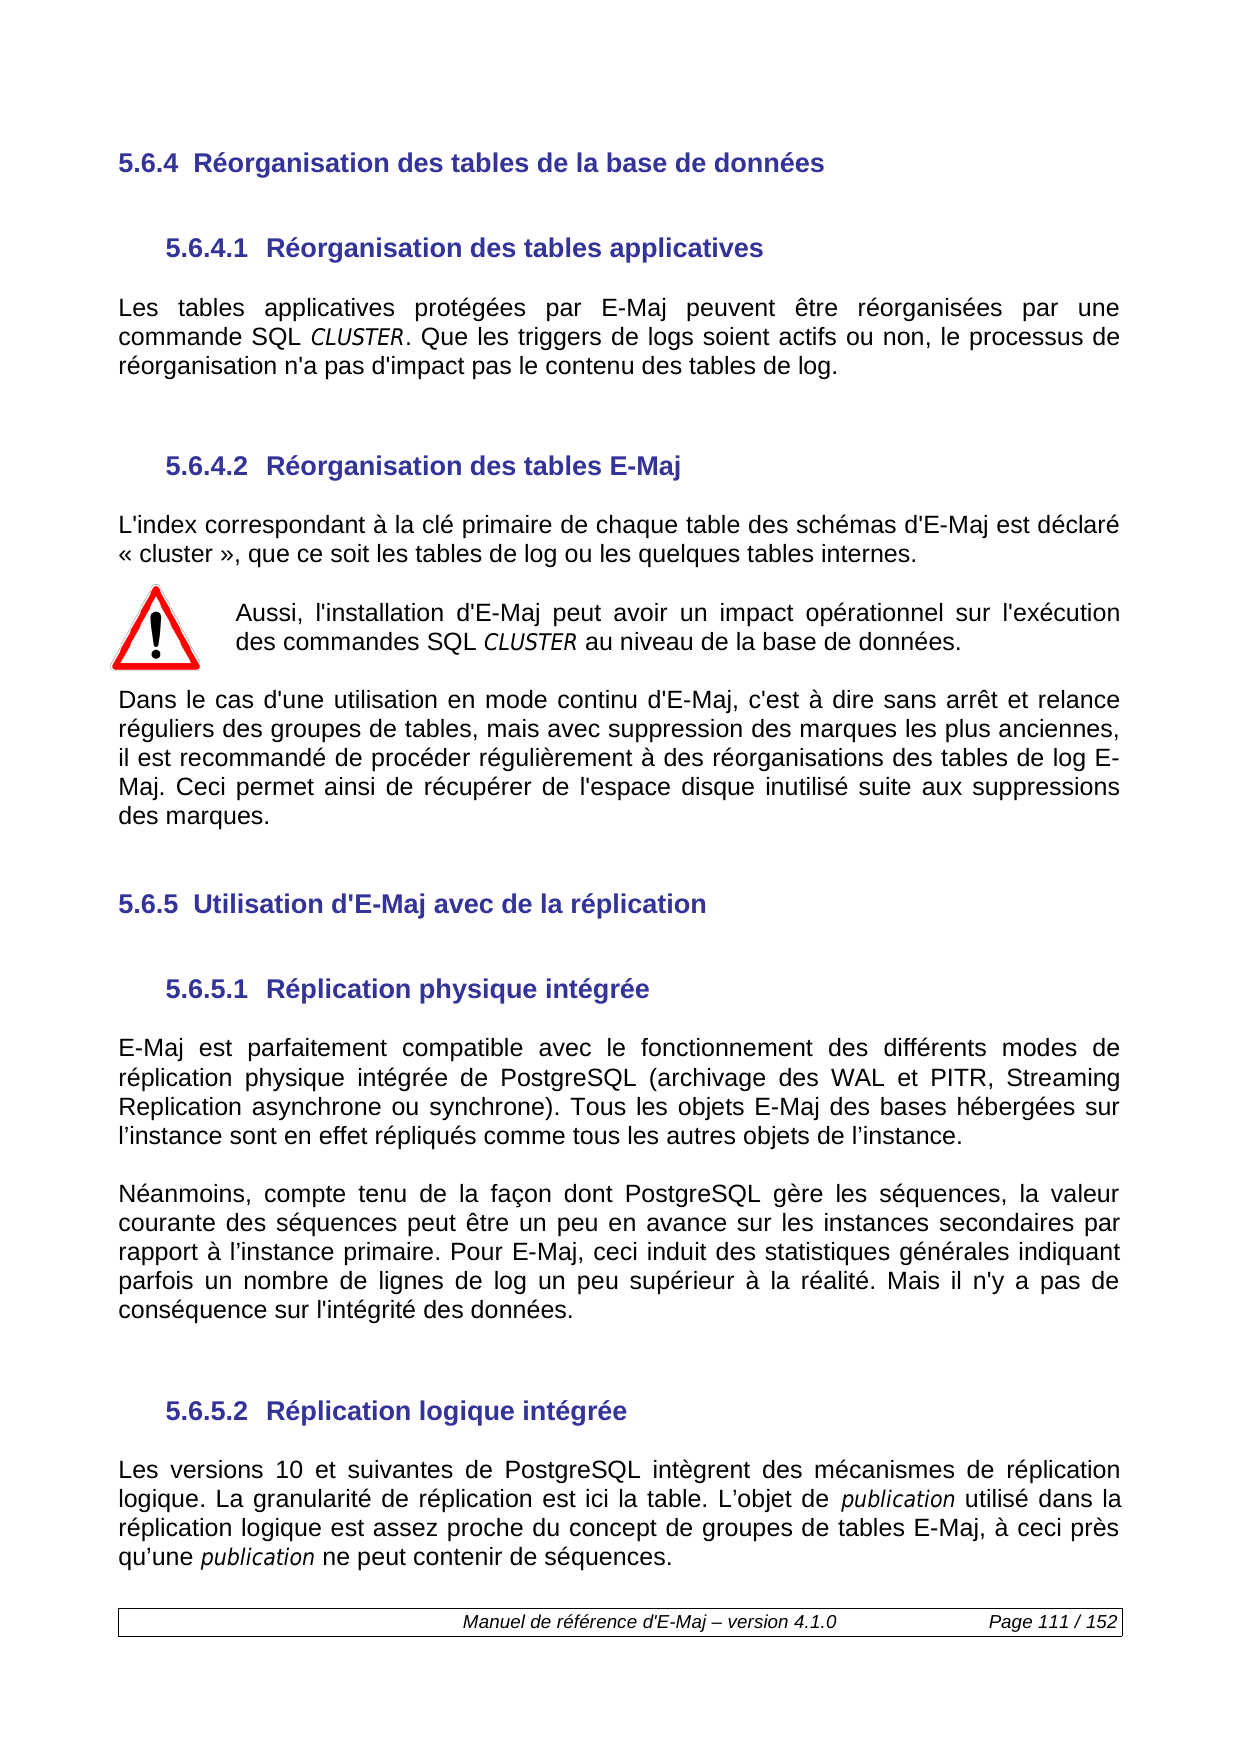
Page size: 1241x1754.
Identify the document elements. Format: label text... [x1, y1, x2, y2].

text L'index correspondant à la clé primaire de chaque table des schémas d'E-Maj est déclaré « cluster », que ce soit les tables de log ou les quelques tables internes. [118, 510, 1122, 568]
subtitle Utilisation d'E-Maj avec de la réplication [118, 888, 1122, 919]
subtitle Réorganisation des tables de la base de données [118, 147, 1122, 178]
picture [110, 584, 201, 671]
text Les versions 10 et suivantes de PostgreSQL intègrent des mécanismes de réplication logique. La granularité de réplication est ici la table. L’objet de publication utilisé dans la réplication logique est assez proche du concept de groupes de tables E-Maj, à ceci près qu’une publication ne peut contenir de séquences. [118, 1455, 1122, 1571]
subtitle Réplication logique intégrée [165, 1394, 1122, 1426]
text Néanmoins, compte tenu de la façon dont PostgreSQL gère les séquences, la valeur courante des séquences peut être un peu en avance sur les instances secondaires par rapport à l’instance primaire. Pour E-Maj, ceci induit des statistiques générales indiquant parfois un nombre de lignes de log un peu supérieur à la réalité. Mais il n'y a pas de conséquence sur l'intégrité des données. [118, 1179, 1122, 1324]
text Aussi, l'installation d'E-Maj peut avoir un impact opérationnel sur l'exécution des commandes SQL CLUSTER au niveau de la base de données. [235, 597, 1122, 656]
subtitle Réorganisation des tables E-Maj [165, 450, 1122, 481]
text Les tables applicatives protégées par E-Maj peuvent être réorganisées par une commande SQL CLUSTER. Que les triggers de logs soient actifs ou non, le processus de réorganisation n'a pas d'impact pas le contenu des tables de log. [118, 292, 1122, 379]
text Dans le cas d'une utilisation en mode continu d'E-Maj, c'est à dire sans arrêt et relance réguliers des groupes de tables, mais avec suppression des marques les plus anciennes, il est recommandé de procéder régulièrement à des réorganisations des tables de log E-Maj. Ceci permet ainsi de récupérer de l'espace disque inutilisé suite aux suppressions des marques. [118, 685, 1122, 830]
subtitle Réplication physique intégrée [165, 973, 1122, 1004]
text E-Maj est parfaitement compatible avec le fonctionnement des différents modes de réplication physique intégrée de PostgreSQL (archivage des WAL et PITR, Streaming Replication asynchrone ou synchrone). Tous les objets E-Maj des bases hébergées sur l’instance sont en effet répliqués comme tous les autres objets de l’instance. [118, 1033, 1122, 1149]
subtitle Réorganisation des tables applicatives [165, 232, 1122, 263]
